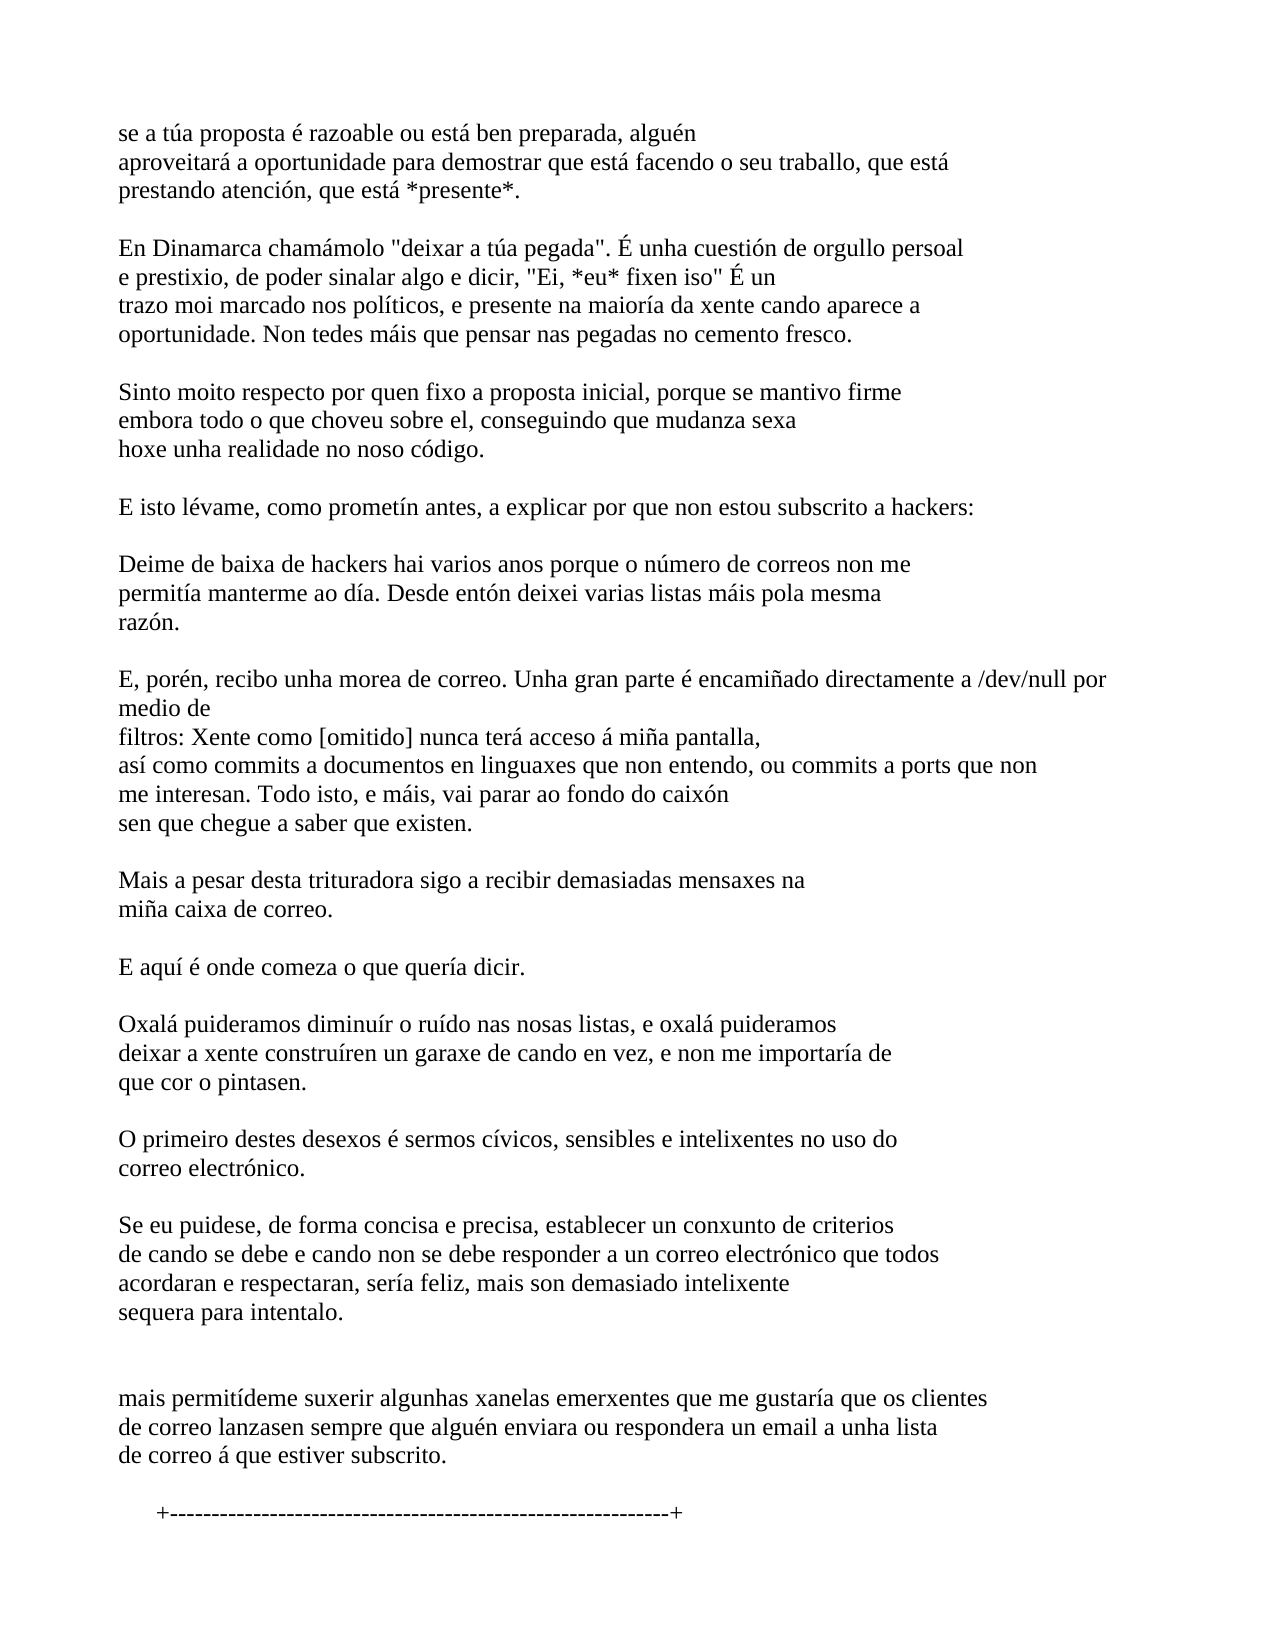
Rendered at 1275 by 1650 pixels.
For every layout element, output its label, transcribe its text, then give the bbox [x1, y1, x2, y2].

text filtros: Xente como [omitido] nunca terá acceso á miña pantalla, [118, 722, 1157, 751]
text trazo moi marcado nos políticos, e presente na maioría da xente cando aparece a [118, 291, 1157, 319]
text E, porén, recibo unha morea de correo. Unha gran parte é encamiñado directamente a /dev/null por medio de [118, 664, 1157, 722]
text así como commits a documentos en linguaxes que non entendo, ou commits a ports que non [118, 751, 1157, 779]
text +------------------------------------------------------------+ [118, 1498, 1157, 1527]
text sen que chegue a saber que existen. [118, 808, 1157, 837]
text Mais a pesar desta trituradora sigo a recibir demasiadas mensaxes na [118, 866, 1157, 894]
text O primeiro destes desexos é sermos cívicos, sensibles e intelixentes no uso do [118, 1124, 1157, 1153]
text e prestixio, de poder sinalar algo e dicir, "Ei, *eu* fixen iso" É un [118, 262, 1157, 291]
text Sinto moito respecto por quen fixo a proposta inicial, porque se mantivo firme [118, 377, 1157, 406]
text permitía manterme ao día. Desde entón deixei varias listas máis pola mesma [118, 578, 1157, 607]
text embora todo o que choveu sobre el, conseguindo que mudanza sexa [118, 406, 1157, 434]
text sequera para intentalo. [118, 1297, 1157, 1326]
text de cando se debe e cando non se debe responder a un correo electrónico que todos [118, 1239, 1157, 1268]
text de correo á que estiver subscrito. [118, 1441, 1157, 1469]
text Oxalá puideramos diminuír o ruído nas nosas listas, e oxalá puideramos [118, 1009, 1157, 1038]
text acordaran e respectaran, sería feliz, mais son demasiado intelixente [118, 1268, 1157, 1297]
text prestando atención, que está *presente*. [118, 176, 1157, 204]
text E isto lévame, como prometín antes, a explicar por que non estou subscrito a hackers: [118, 492, 1157, 521]
text me interesan. Todo isto, e máis, vai parar ao fondo do caixón [118, 779, 1157, 808]
text hoxe unha realidade no noso código. [118, 434, 1157, 463]
text En Dinamarca chamámolo "deixar a túa pegada". É unha cuestión de orgullo persoal [118, 233, 1157, 262]
text aproveitará a oportunidade para demostrar que está facendo o seu traballo, que está [118, 147, 1157, 176]
text Se eu puidese, de forma concisa e precisa, establecer un conxunto de criterios [118, 1211, 1157, 1239]
text correo electrónico. [118, 1153, 1157, 1182]
text Deime de baixa de hackers hai varios anos porque o número de correos non me [118, 549, 1157, 578]
text E aquí é onde comeza o que quería dicir. [118, 952, 1157, 981]
text oportunidade. Non tedes máis que pensar nas pegadas no cemento fresco. [118, 319, 1157, 348]
text miña caixa de correo. [118, 894, 1157, 923]
text se a túa proposta é razoable ou está ben preparada, alguén [118, 118, 1157, 147]
text deixar a xente construíren un garaxe de cando en vez, e non me importaría de [118, 1038, 1157, 1067]
text razón. [118, 607, 1157, 636]
text mais permitídeme suxerir algunhas xanelas emerxentes que me gustaría que os clientes [118, 1383, 1157, 1412]
text de correo lanzasen sempre que alguén enviara ou respondera un email a unha lista [118, 1412, 1157, 1441]
text que cor o pintasen. [118, 1067, 1157, 1096]
